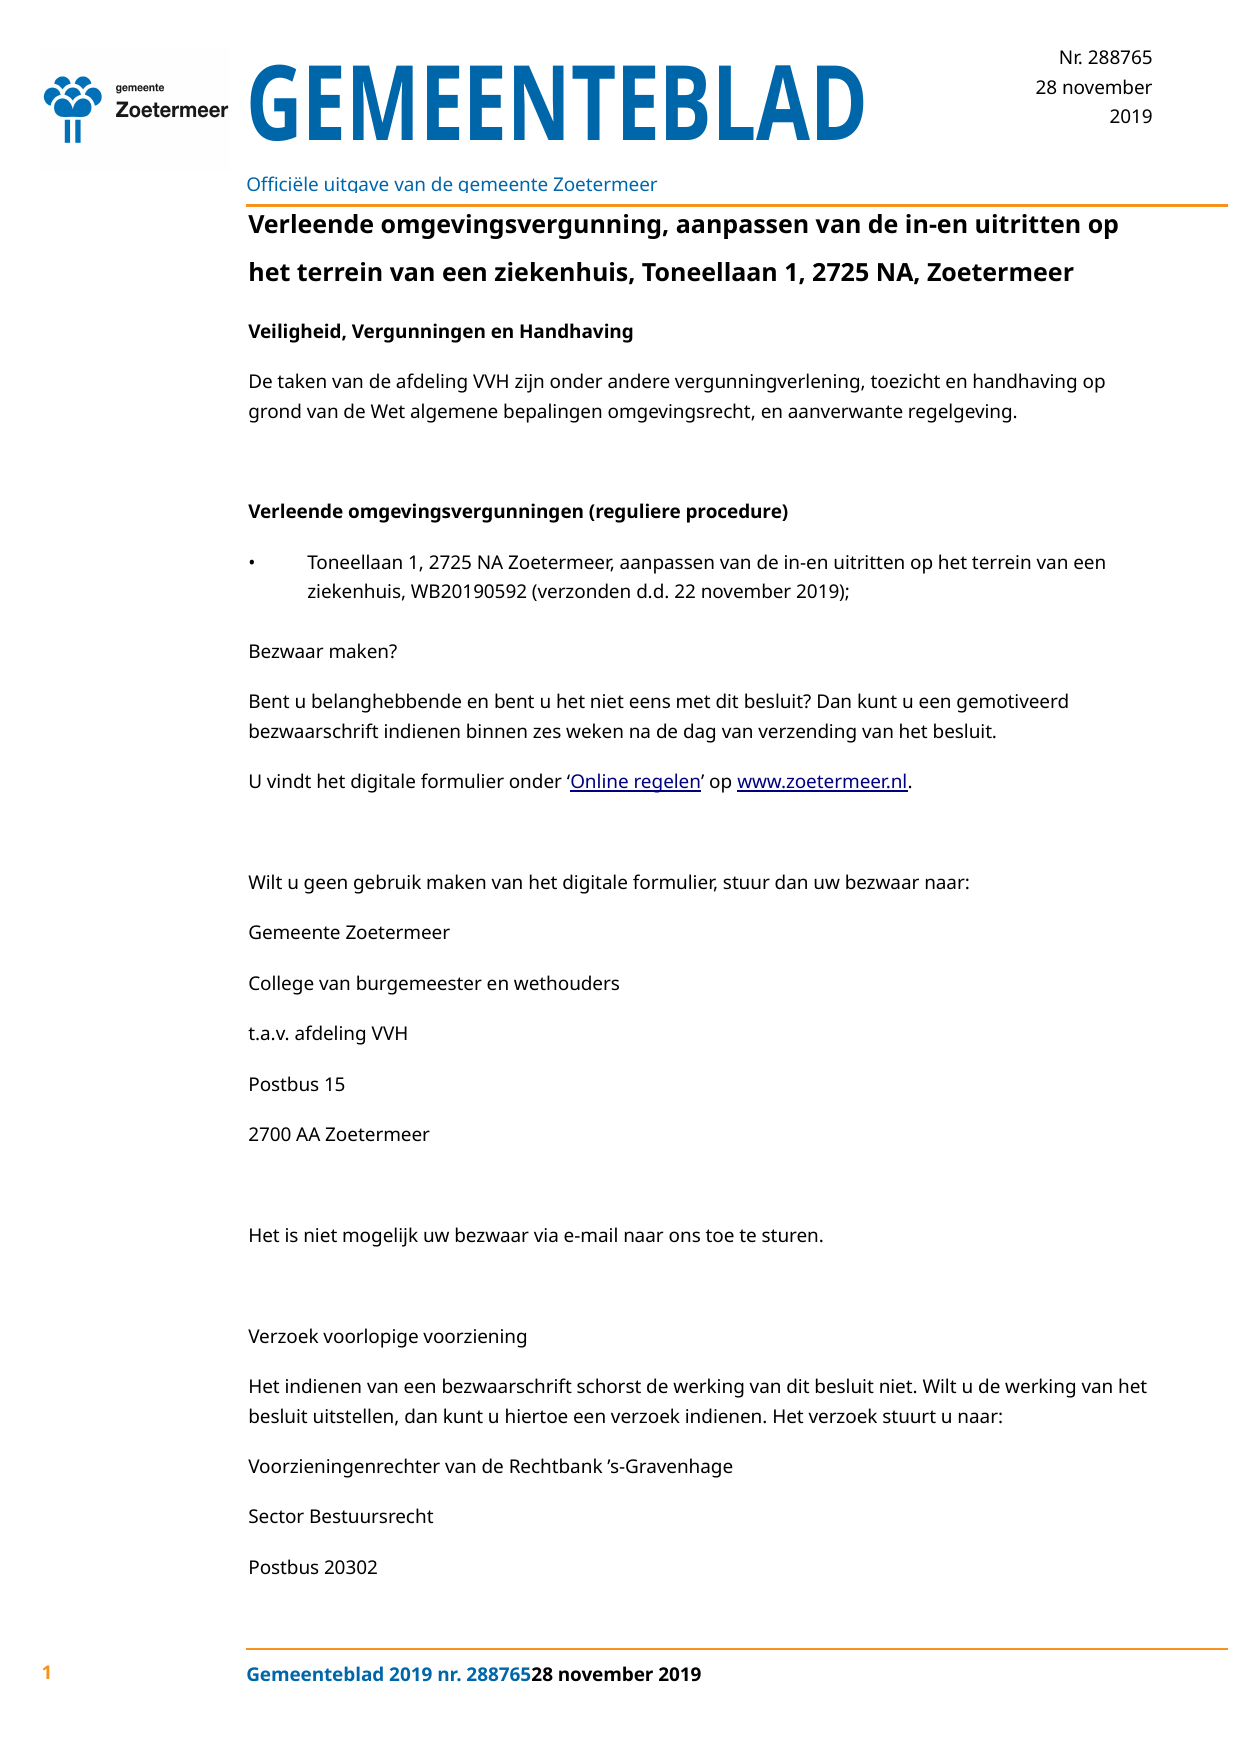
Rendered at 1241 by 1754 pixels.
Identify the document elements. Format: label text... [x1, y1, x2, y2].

text Verzoek voorlopige voorziening [248, 1323, 1152, 1349]
text De taken van de afdeling VVH zijn onder andere vergunningverlening, toezicht en handhaving op grond van de Wet algemene bepalingen omgevingsrecht, en aanverwante regelgeving. [248, 368, 1152, 424]
text Verleende omgevingsvergunning, aanpassen van de in-en uitritten op het terrein van een ziekenhuis, Toneellaan 1, 2725 NA, Zoetermeer [248, 207, 1152, 288]
picture [41, 47, 231, 172]
list Toneellaan 1, 2725 NA Zoetermeer, aanpassen van de in-en uitritten op het terrein van een ziekenhuis, WB20190592 (verzonden d.d. 22 november 2019); [248, 549, 1152, 604]
text Het indienen van een bezwaarschrift schorst de werking van dit besluit niet. Wilt u de werking van het besluit uitstellen, dan kunt u hiertoe een verzoek indienen. Het verzoek stuurt u naar: [248, 1373, 1152, 1429]
text Voorzieningenrechter van de Rechtbank ’s-Gravenhage [248, 1453, 1152, 1479]
text Het is niet mogelijk uw bezwaar via e-mail naar ons toe te sturen. [248, 1222, 1152, 1248]
text Bent u belanghebbende en bent u het niet eens met dit besluit? Dan kunt u een gemotiveerd bezwaarschrift indienen binnen zes weken na de dag van verzending van het besluit. [248, 688, 1152, 744]
text Sector Bestuursrecht [248, 1504, 1152, 1529]
text Bezwaar maken? [248, 638, 1152, 664]
text Verleende omgevingsvergunningen (reguliere procedure) [248, 499, 1152, 524]
text t.a.v. afdeling VVH [248, 1020, 1152, 1046]
text Veiligheid, Vergunningen en Handhaving [248, 318, 1152, 344]
text U vindt het digitale formulier onder ‘Online regelen’ op www.zoetermeer.nl. [248, 768, 1152, 794]
text Postbus 20302 [248, 1554, 1152, 1580]
text 2700 AA Zoetermeer [248, 1121, 1152, 1147]
text Gemeente Zoetermeer [248, 919, 1152, 945]
text College van burgemeester en wethouders [248, 970, 1152, 996]
text Wilt u geen gebruik maken van het digitale formulier, stuur dan uw bezwaar naar: [248, 869, 1152, 895]
text Postbus 15 [248, 1071, 1152, 1097]
